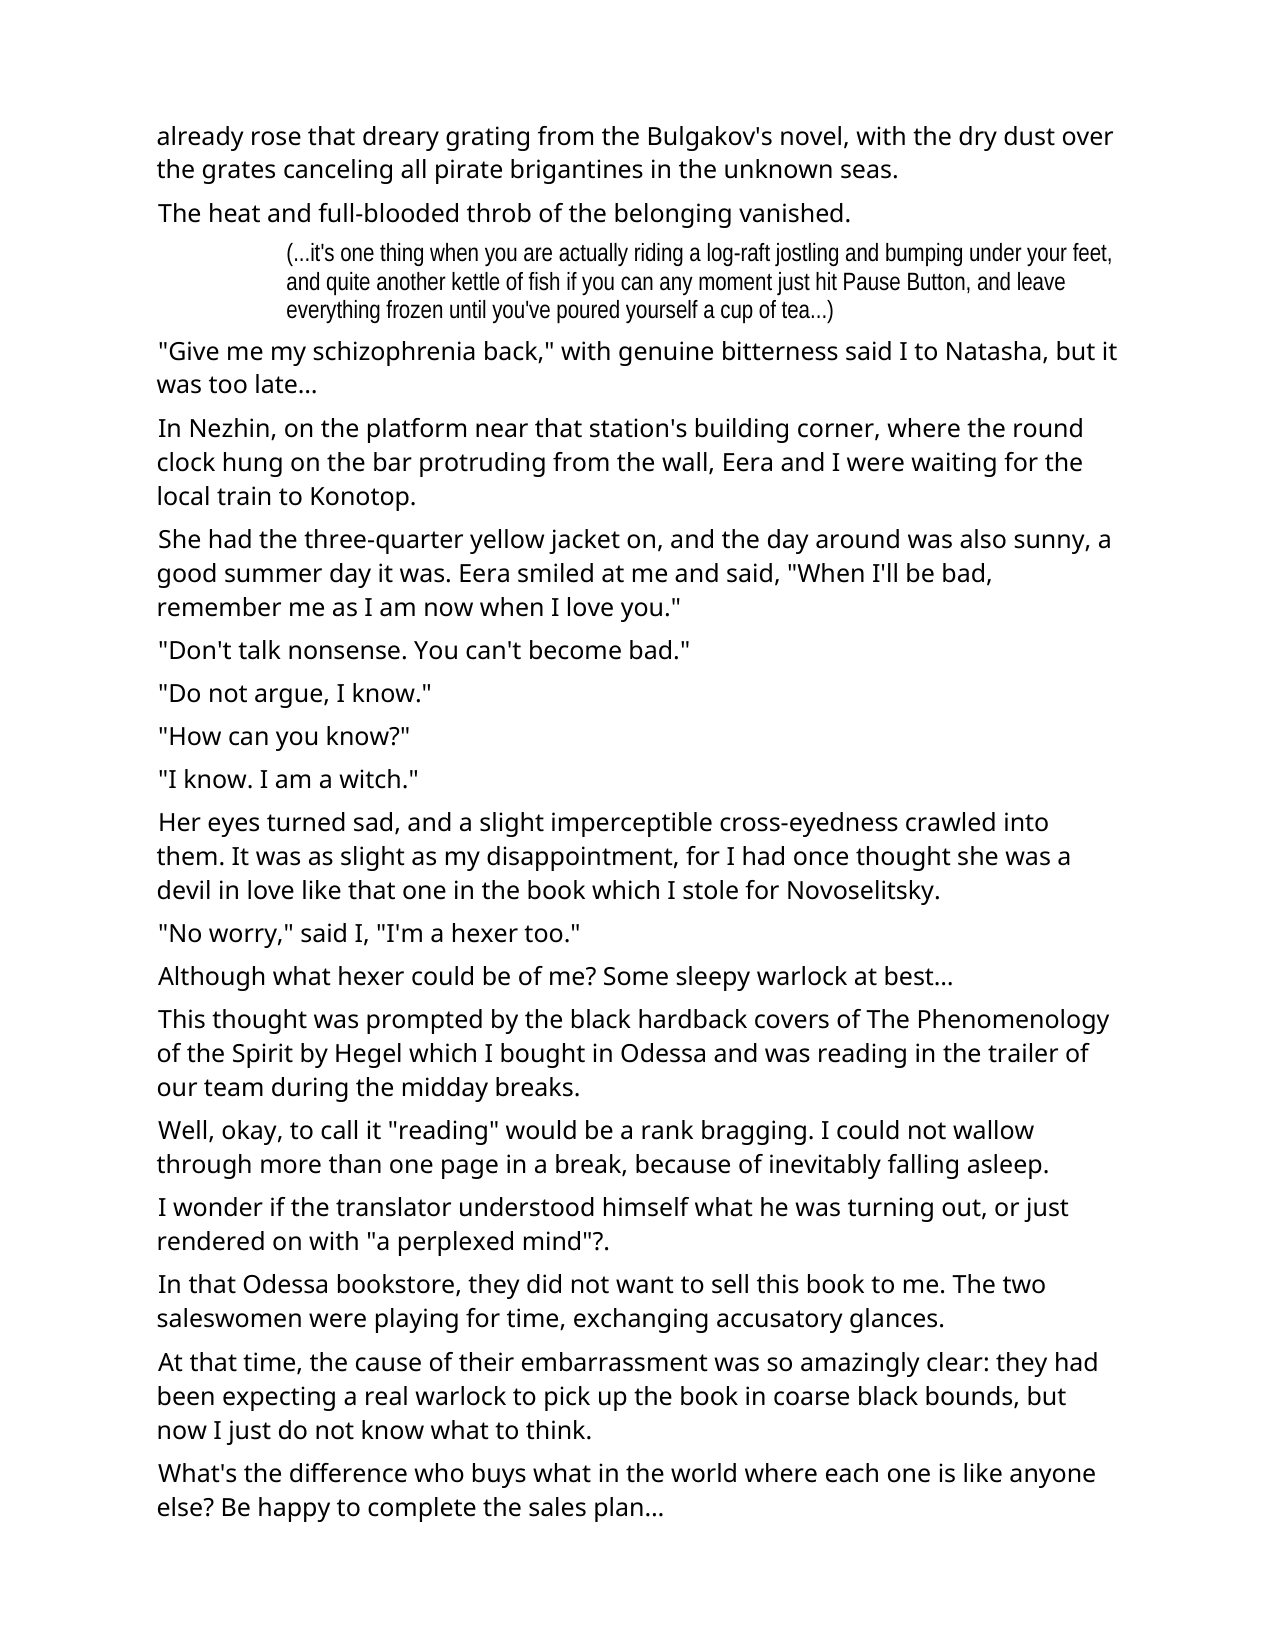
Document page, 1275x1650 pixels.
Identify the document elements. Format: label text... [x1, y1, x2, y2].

text At that time, the cause of their embarrassment was so amazingly clear: they had been expecting a real warlock to pick up the book in coarse black bounds, but now I just do not know what to think. [156, 1344, 1118, 1446]
text I wonder if the translator understood himself what he was turning out, or just rendered on with "a perplexed mind"?. [156, 1190, 1118, 1258]
text In Nezhin, on the platform near that station's building corner, where the round clock hung on the bar protruding from the wall, Eera and I were waiting for the local train to Konotop. [156, 410, 1118, 512]
text The heat and full-blooded throb of the belonging vanished. [156, 195, 1118, 229]
text This thought was prompted by the black hardback covers of The Phenomenology of the Spirit by Hegel which I bought in Odessa and was reading in the trailer of our team during the midday breaks. [156, 1002, 1118, 1104]
text "No worry," said I, "I'm a hexer too." [156, 916, 1118, 950]
text In that Odessa bookstore, they did not want to sell this book to me. The two saleswomen were playing for time, exchanging accusatory glances. [156, 1267, 1118, 1335]
text already rose that dreary grating from the Bulgakov's novel, with the dry dust over the grates canceling all pirate brigantines in the unknown seas. [156, 118, 1118, 186]
text "Give me my schizophrenia back," with genuine bitterness said I to Natasha, but it was too late… [156, 333, 1118, 401]
text What's the difference who buys what in the world where each one is like anyone else? Be happy to complete the sales plan… [156, 1455, 1118, 1523]
text "Do not argue, I know." [156, 676, 1118, 709]
text Although what hexer could be of me? Some sleepy warlock at best… [156, 959, 1118, 993]
text "I know. I am a witch." [156, 762, 1118, 796]
text "Don't talk nonsense. You can't become bad." [156, 632, 1118, 667]
text "How can you know?" [156, 718, 1118, 753]
text She had the three-quarter yellow jacket on, and the day around was also sunny, a good summer day it was. Eera smiled at me and said, "When I'll be bad, remember me as I am now when I love you." [156, 521, 1118, 623]
text Her eyes turned sad, and a slight imperceptible cross-eyedness crawled into them. It was as slight as my disappointment, for I had once thought she was a devil in love like that one in the book which I stole for Novoselitsky. [156, 804, 1118, 907]
text Well, okay, to call it "reading" would be a rank bragging. I could not wallow through more than one page in a break, because of inevitably falling asleep. [156, 1113, 1118, 1181]
list (...it's one thing when you are actually riding a log-raft jostling and bumping under your feet, and quite another kettle of fish if you can any moment just hit Pause Button, and leave everything frozen until you've poured yourself a cup of tea...) [286, 238, 1118, 324]
